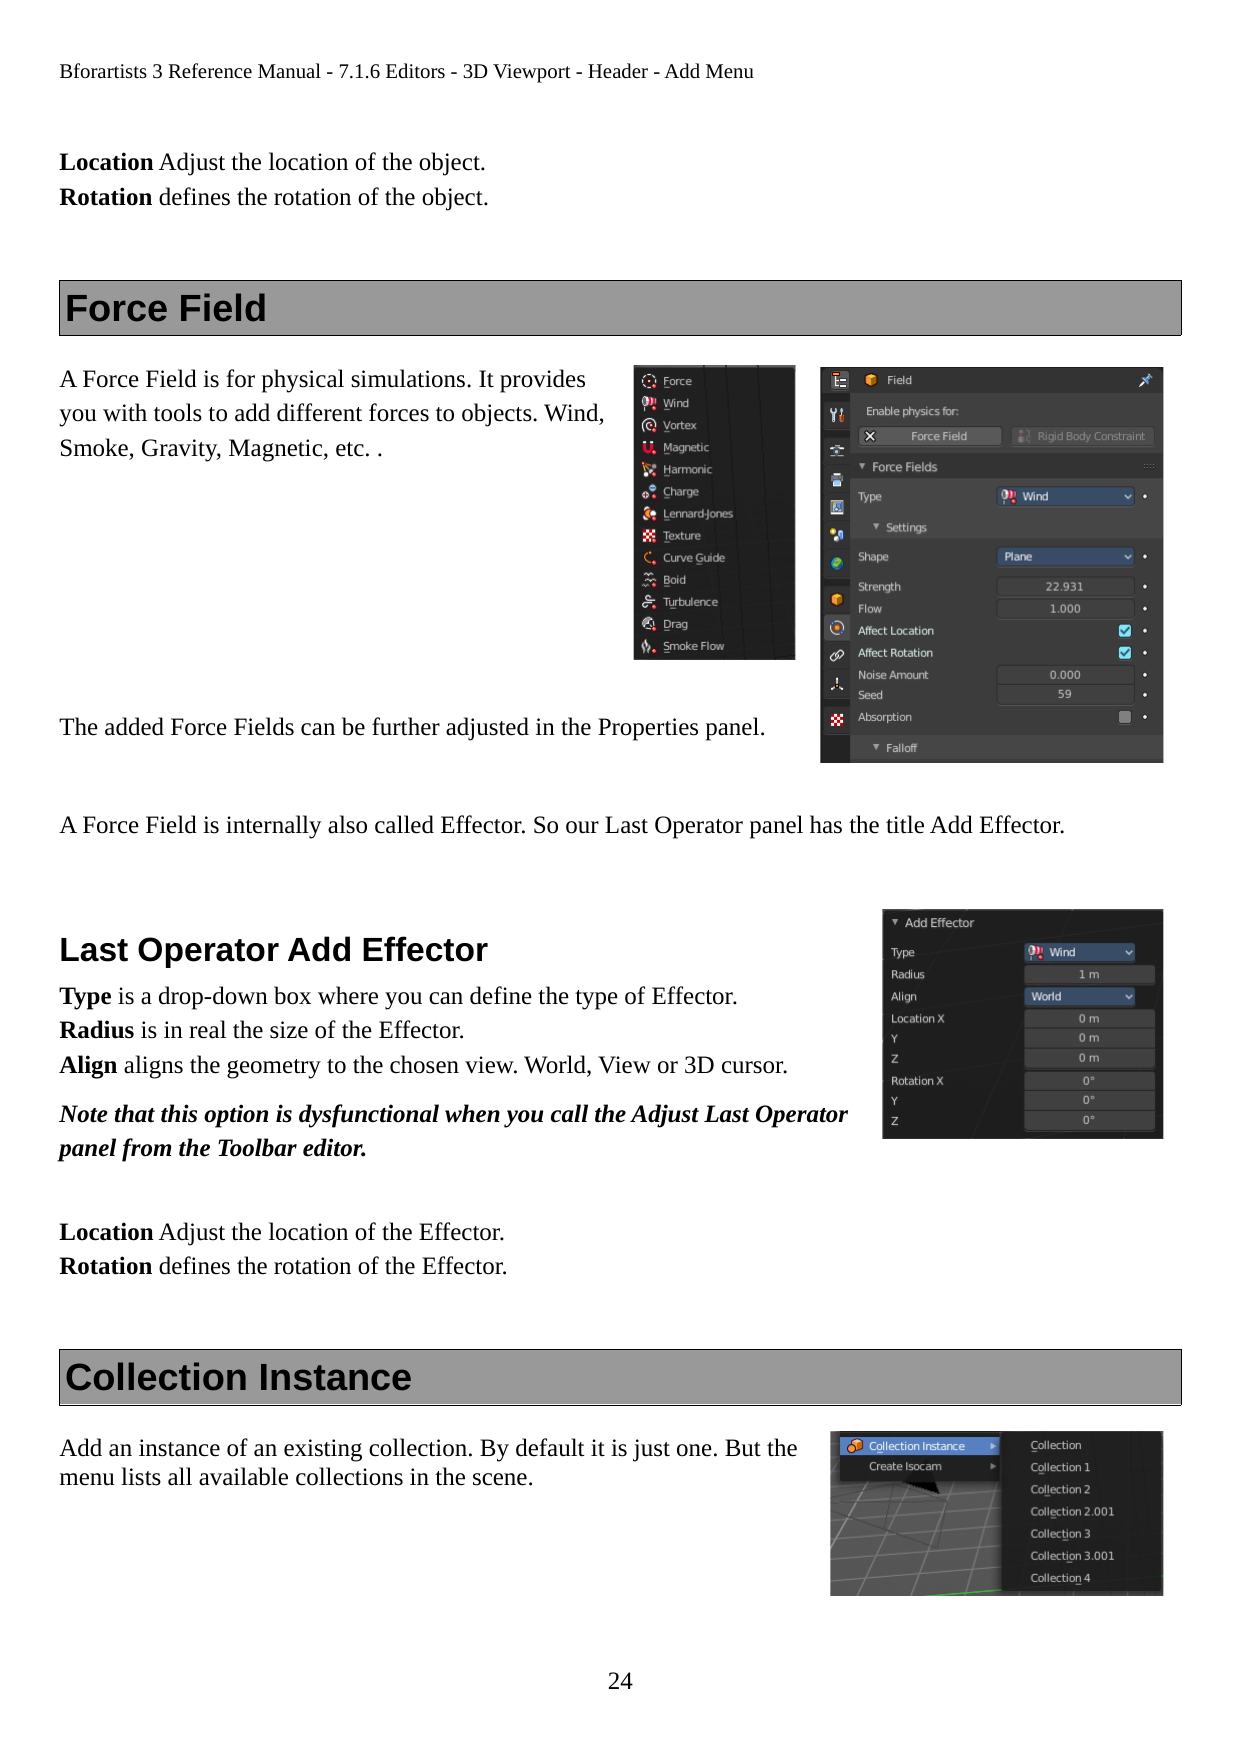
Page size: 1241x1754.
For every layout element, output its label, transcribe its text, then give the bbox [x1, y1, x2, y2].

text Location Adjust the location of the Effector. Rotation defines the rotation of the Effector. [59, 1182, 1181, 1280]
subtitle Last Operator Add Effector [59, 929, 882, 968]
subtitle [1164, 929, 1181, 968]
table_header Collection Instance [60, 1350, 1181, 1404]
table_header Force Field [60, 281, 1181, 335]
text A Force Field is internally also called Effector. So our Last Operator panel has the title Add Effector. [59, 811, 1181, 839]
picture [830, 1431, 1164, 1596]
text The added Force Fields can be further adjusted in the Properties panel. [59, 678, 820, 741]
text Location Adjust the location of the object. Rotation defines the rotation of the object. [59, 113, 1181, 210]
picture [633, 365, 796, 660]
picture [820, 367, 1164, 763]
text Type is a drop-down box where you can define the type of Effector. Radius is in real the size of the Effector. Align aligns the geometry to the chosen view. World, View or 3D cursor. [59, 981, 882, 1078]
text Add an instance of an existing collection. By default it is just one. But the menu lists all available collections in the scene. [59, 1433, 830, 1491]
text Note that this option is dysfunctional when you call the Adjust Last Operator panel from the Toolbar editor. [59, 1099, 1181, 1162]
text A Force Field is for physical simulations. It provides you with tools to add different forces to objects. Wind, Smoke, Gravity, Magnetic, etc. . [59, 364, 1181, 461]
picture [882, 909, 1164, 1139]
